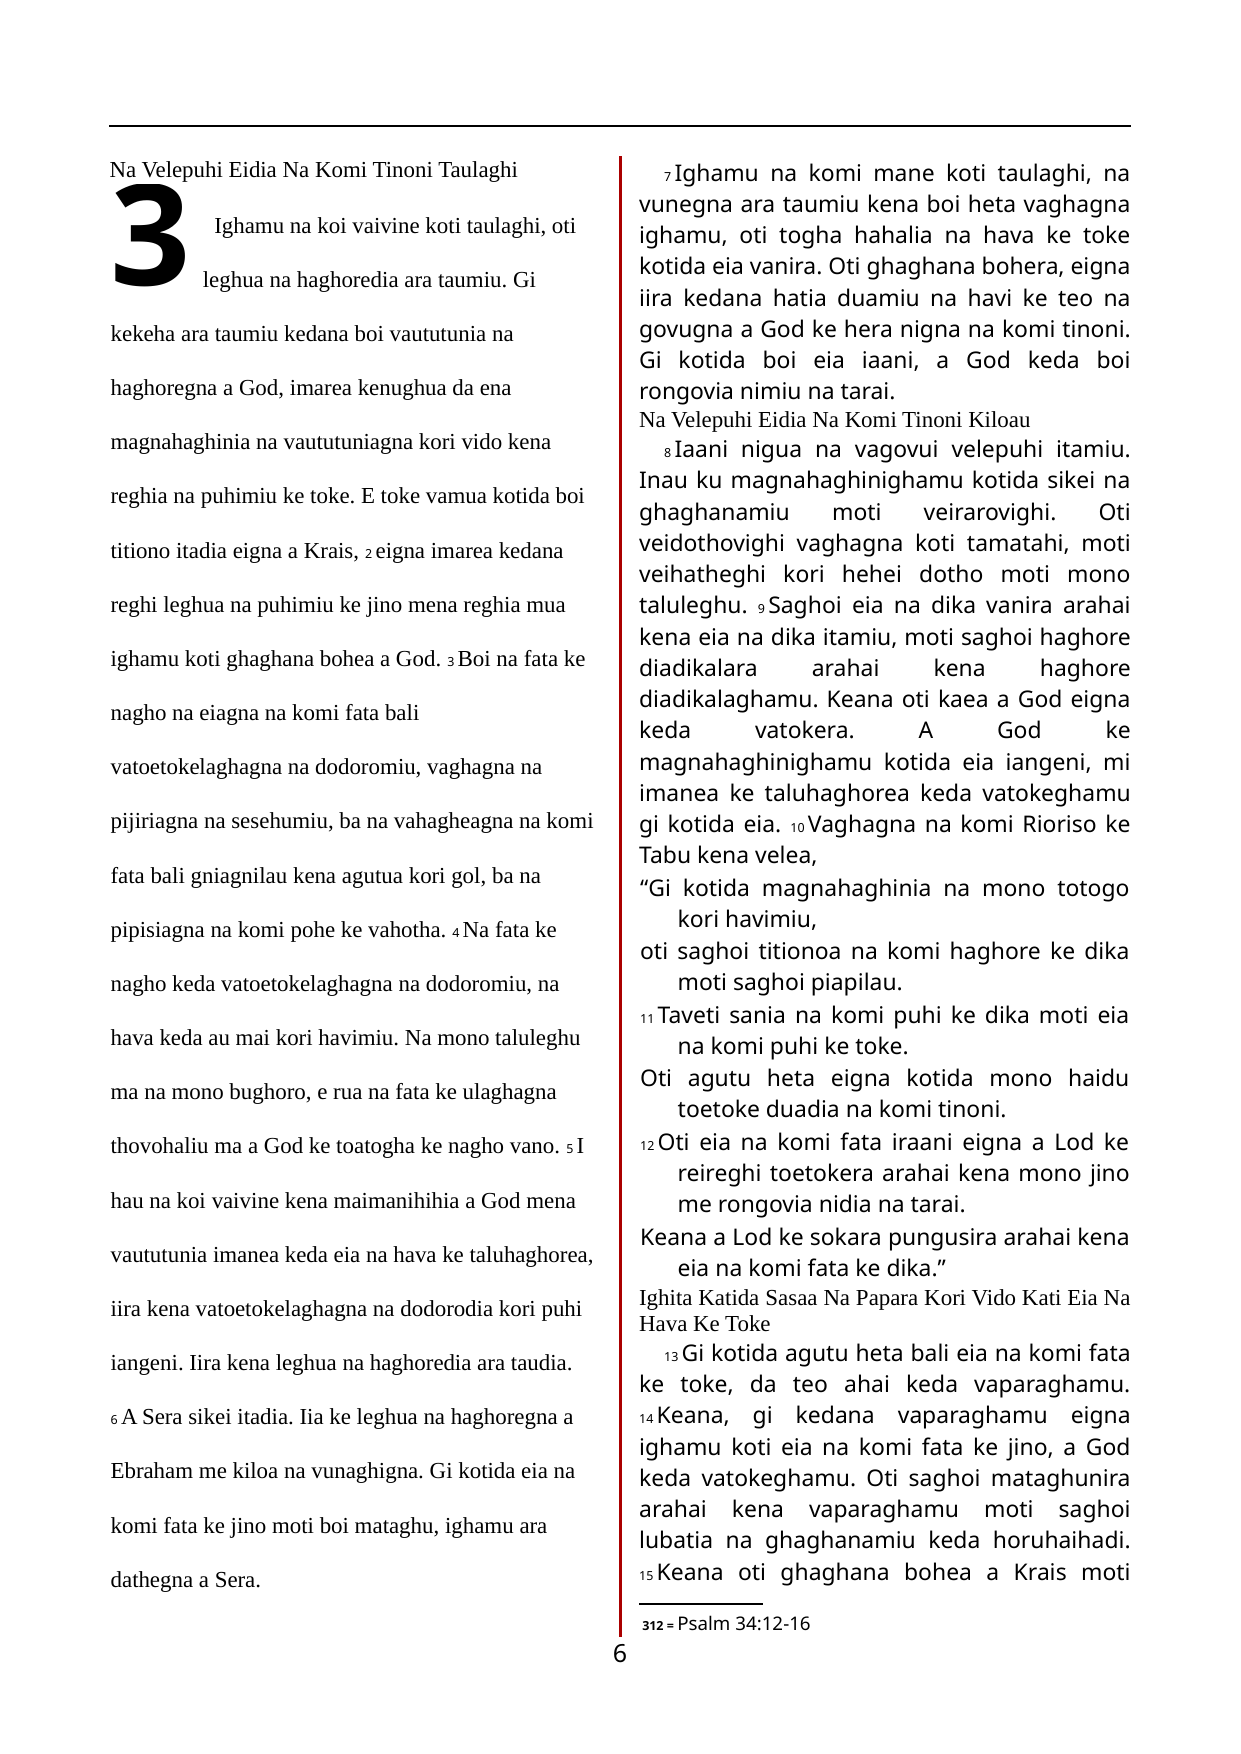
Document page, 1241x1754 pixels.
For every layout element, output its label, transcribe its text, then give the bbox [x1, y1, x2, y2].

text 8 Iaani nigua na vagovui velepuhi itamiu. Inau ku magnahaghinighamu kotida sikei na ghaghanamiu moti veirarovighi. Oti veidothovighi vaghagna koti tamatahi, moti veihatheghi kori hehei dotho moti mono taluleghu. 9 Saghoi eia na dika vanira arahai kena eia na dika itamiu, moti saghoi haghore diadikalara arahai kena haghore diadikalaghamu. Keana oti kaea a God eigna keda vatokera. A God ke magnahaghinighamu kotida eia iangeni, mi imanea ke taluhaghorea keda vatokeghamu gi kotida eia. 10 Vaghagna na komi Rioriso ke Tabu kena velea, [639, 433, 1131, 870]
text 7 Ighamu na komi mane koti taulaghi, na vunegna ara taumiu kena boi heta vaghagna ighamu, oti togha hahalia na hava ke toke kotida eia vanira. Oti ghaghana bohera, eigna iira kedana hatia duamiu na havi ke teo na govugna a God ke hera nigna na komi tinoni. Gi kotida boi eia iaani, a God keda boi rongovia nimiu na tarai. [639, 157, 1131, 407]
text 312 = Psalm 34:12-16 [639, 1610, 1131, 1636]
text “Gi kotida magnahaghinia na mono totogo kori havimiu, [640, 871, 1130, 934]
text oti saghoi titionoa na komi haghore ke dika moti saghoi piapilau. [640, 934, 1130, 997]
text 12 Oti eia na komi fata iraani eigna a Lod ke reireghi toetokera arahai kena mono jino me rongovia nidia na tarai. [640, 1124, 1130, 1219]
text Oti agutu heta eigna kotida mono haidu toetoke duadia na komi tinoni. [640, 1061, 1130, 1124]
text Ighita Katida Sasaa Na Papara Kori Vido Kati Eia Na Hava Ke Toke [639, 1284, 1131, 1337]
text 11 Taveti sania na komi puhi ke dika moti eia na komi puhi ke toke. [640, 997, 1130, 1061]
text Na Velepuhi Eidia Na Komi Tinoni Taulaghi [109, 157, 601, 183]
text Keana a Lod ke sokara pungusira arahai kena eia na komi fata ke dika.” [640, 1219, 1130, 1283]
text 13 Gi kotida agutu heta bali eia na komi fata ke toke, da teo ahai keda vaparaghamu. 14 Keana, gi kedana vaparaghamu eigna ighamu koti eia na komi fata ke jino, a God keda vatokeghamu. Oti saghoi mataghunira arahai kena vaparaghamu moti saghoi lubatia na ghaghanamiu keda horuhaihadi. 15 Keana oti ghaghana bohea a Krais moti [639, 1337, 1131, 1587]
text Na Velepuhi Eidia Na Komi Tinoni Kiloau [639, 407, 1131, 433]
text 3 1 Ighamu na koi vaivine koti taulaghi, oti leghua na haghoredia ara taumiu. Gi kekeha ara taumiu kedana boi vaututunia na haghoregna a God, imarea kenughua da ena magnahaghinia na vaututuniagna kori vido kena reghia na puhimiu ke toke. E toke vamua kotida boi titiono itadia eigna a Krais, 2 eigna imarea kedana reghi leghua na puhimiu ke jino mena reghia mua ighamu koti ghaghana bohea a God. 3 Boi na fata ke nagho na eiagna na komi fata bali vatoetokelaghagna na dodoromiu, vaghagna na pijiriagna na sesehumiu, ba na vahagheagna na komi fata bali gniagnilau kena agutua kori gol, ba na pipisiagna na komi pohe ke vahotha. 4 Na fata ke nagho keda vatoetokelaghagna na dodoromiu, na hava keda au mai kori havimiu. Na mono taluleghu ma na mono bughoro, e rua na fata ke ulaghagna thovohaliu ma a God ke toatogha ke nagho vano. 5 I hau na koi vaivine kena maimanihihia a God mena vaututunia imanea keda eia na hava ke taluhaghorea, iira kena vatoetokelaghagna na dodorodia kori puhi iangeni. Iira kena leghua na haghoredia ara taudia. 6 A Sera sikei itadia. Iia ke leghua na haghoregna a Ebraham me kiloa na vunaghigna. Gi kotida eia na komi fata ke jino moti boi mataghu, ighamu ara dathegna a Sera. [110, 184, 600, 1592]
